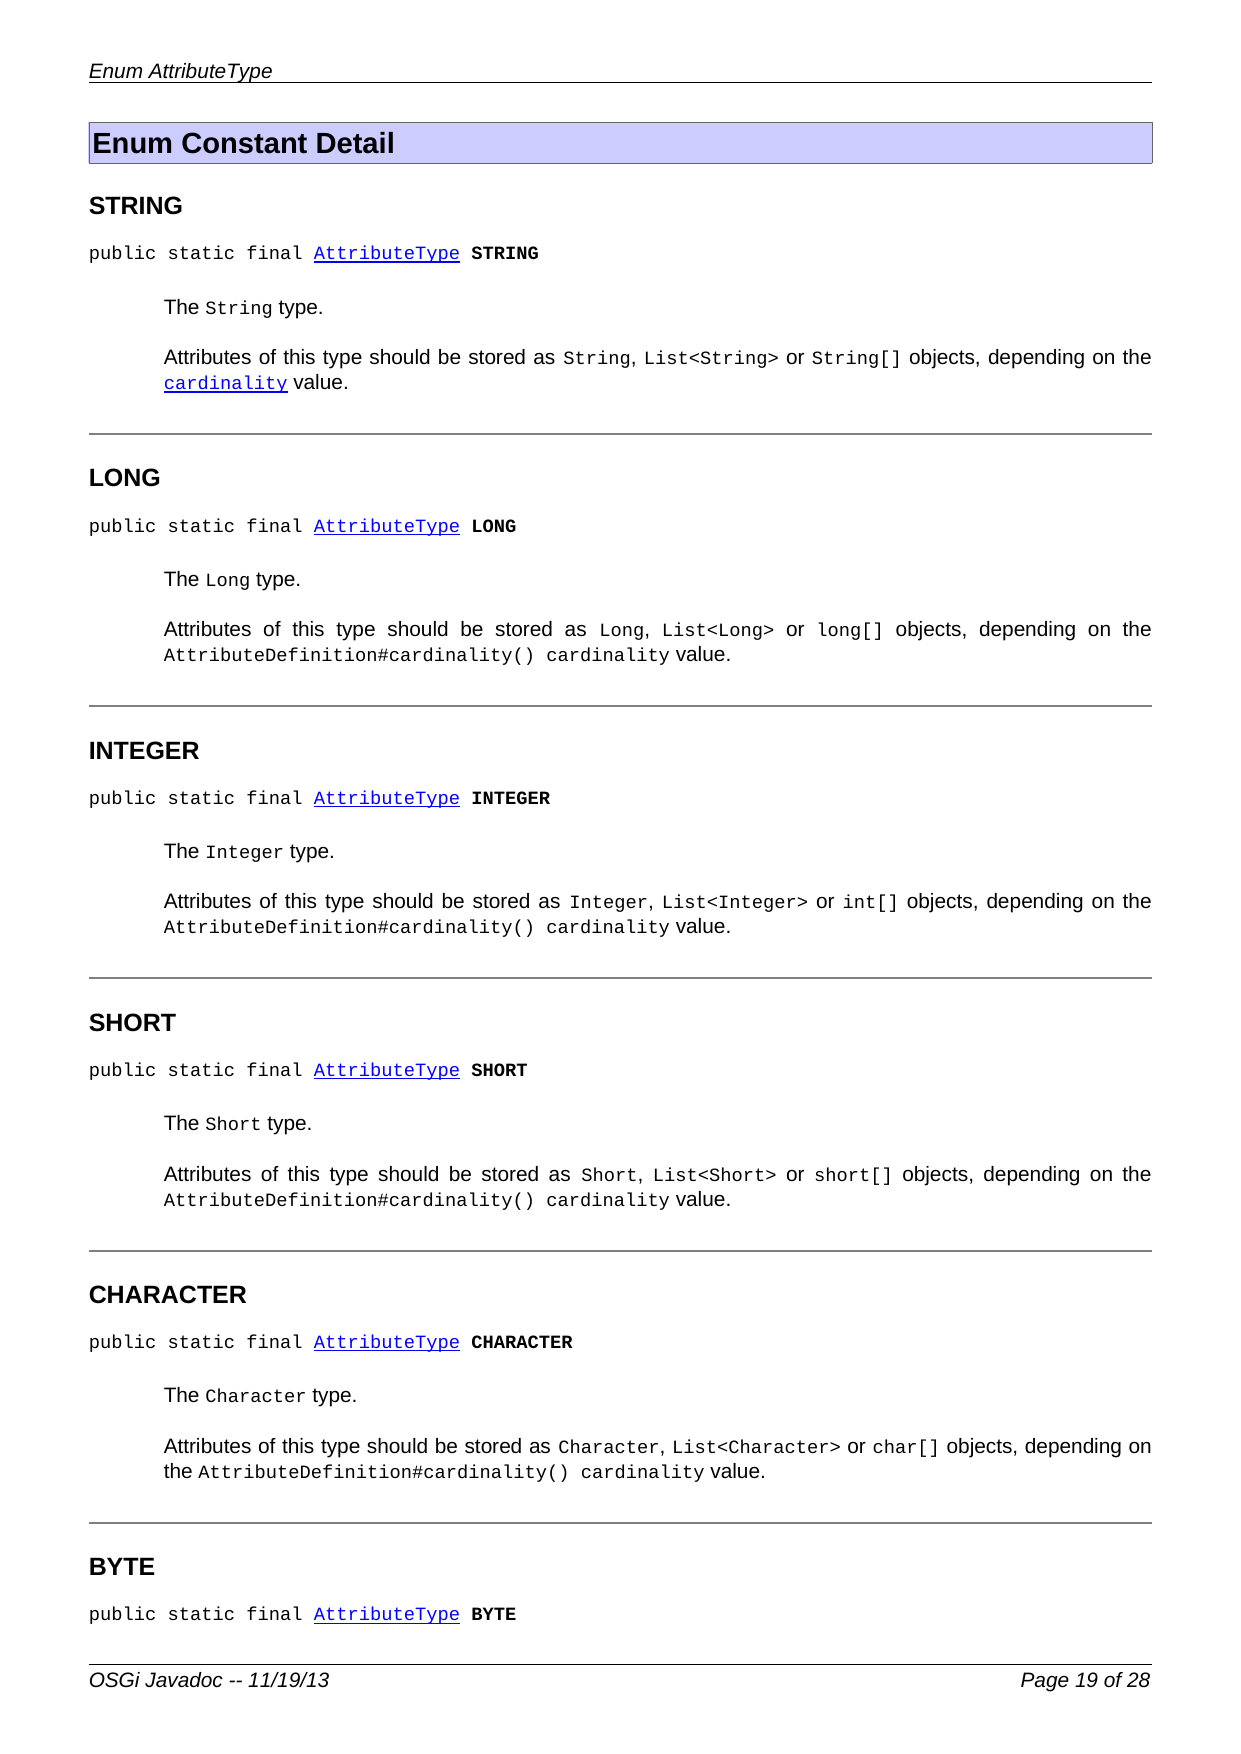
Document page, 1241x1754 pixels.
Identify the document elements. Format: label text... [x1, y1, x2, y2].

subtitle BYTE [88, 1552, 1152, 1581]
text Attributes of this type should be stored as Long, List<Long> or long[] objects, depending on the AttributeDefinition#cardinality() cardinality value. [163, 617, 1152, 667]
text Attributes of this type should be stored as Character, List<Character> or char[] objects, depending on the AttributeDefinition#cardinality() cardinality value. [163, 1433, 1152, 1484]
subtitle SHORT [88, 1008, 1152, 1037]
subtitle CHARACTER [88, 1280, 1152, 1309]
text The Short type. [163, 1111, 1152, 1136]
text Attributes of this type should be stored as Short, List<Short> or short[] objects, depending on the AttributeDefinition#cardinality() cardinality value. [163, 1161, 1152, 1212]
text The Long type. [163, 567, 1152, 592]
text public static final AttributeType INTEGER [88, 788, 1152, 810]
text The Integer type. [163, 839, 1152, 864]
subtitle INTEGER [88, 736, 1152, 764]
text Attributes of this type should be stored as Integer, List<Integer> or int[] objects, depending on the AttributeDefinition#cardinality() cardinality value. [163, 889, 1152, 939]
text public static final AttributeType BYTE [88, 1605, 1152, 1626]
text public static final AttributeType STRING [88, 244, 1152, 265]
subtitle LONG [88, 463, 1152, 492]
text Attributes of this type should be stored as String, List<String> or String[] objects, depending on the cardinality value. [163, 345, 1152, 395]
text public static final AttributeType SHORT [88, 1061, 1152, 1082]
subtitle STRING [88, 191, 1152, 220]
text public static final AttributeType LONG [88, 516, 1152, 538]
text public static final AttributeType CHARACTER [88, 1333, 1152, 1354]
subtitle Enum Constant Detail [90, 123, 1152, 163]
text The Character type. [163, 1383, 1152, 1408]
text The String type. [163, 294, 1152, 320]
